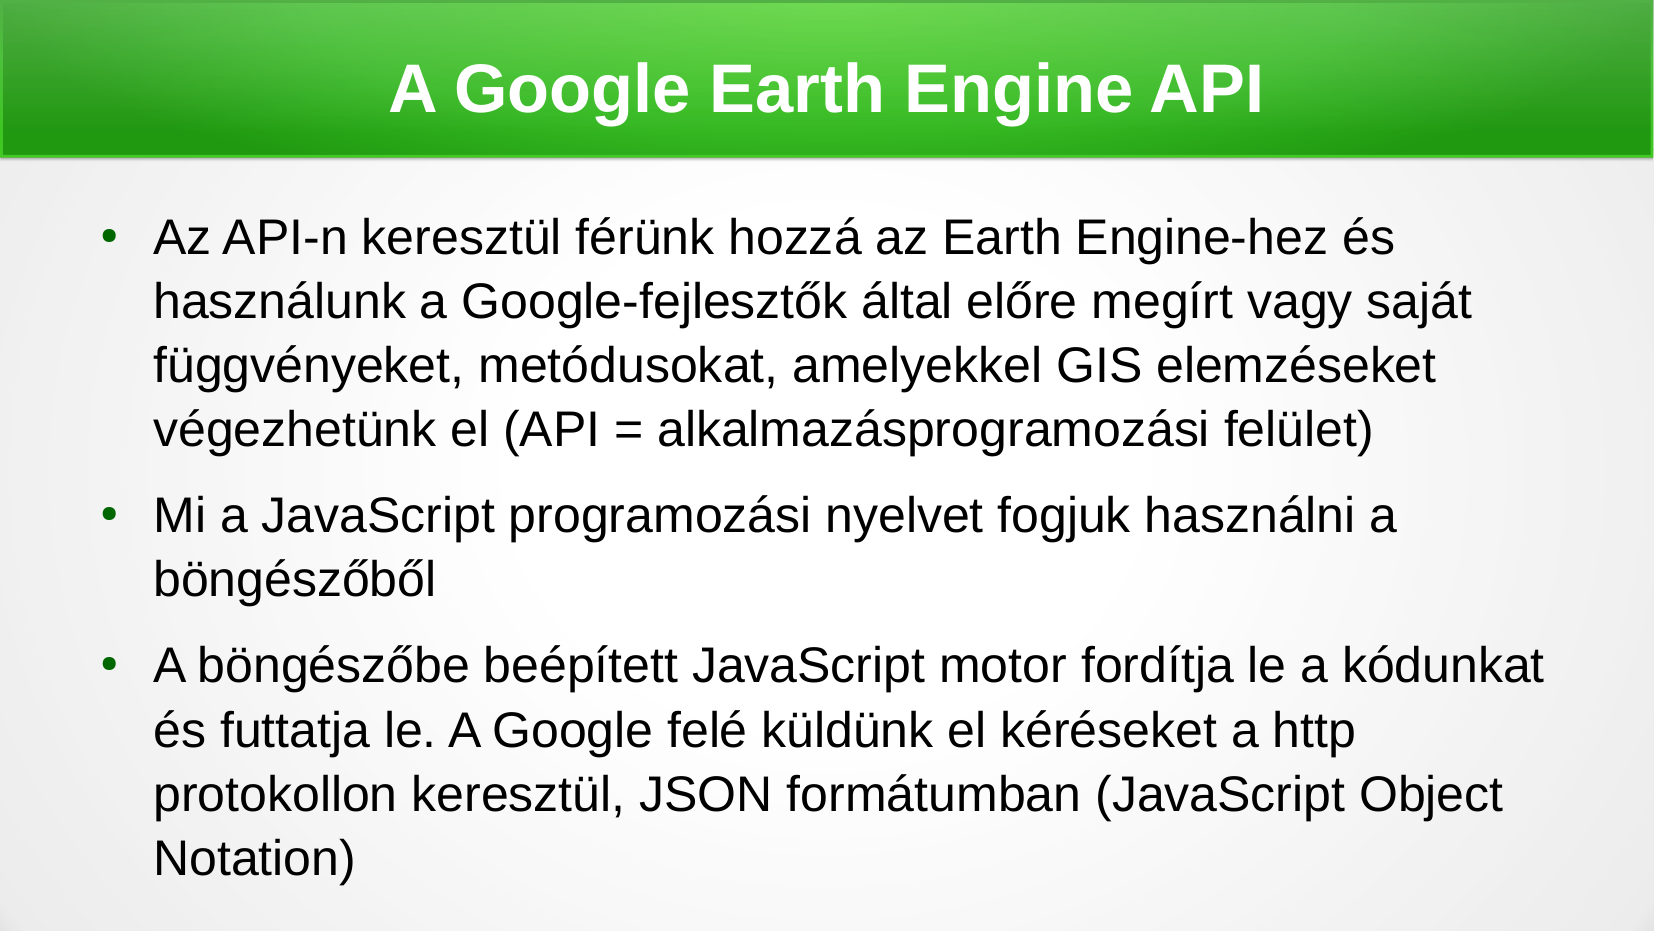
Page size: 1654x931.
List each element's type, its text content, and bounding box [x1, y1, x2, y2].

list Az API-n keresztül férünk hozzá az Earth Engine-hez és használunk a Google-fejlesztők által előre megírt vagy saját függvényeket, metódusokat, amelyekkel GIS elemzéseket végezhetünk el (API = alkalmazásprogramozási felület) Mi a JavaScript programozási nyelvet fogjuk használni a böngészőből A böngészőbe beépített JavaScript motor fordítja le a kódunkat és futtatja le. A Google felé küldünk el kéréseket a http protokollon keresztül, JSON formátumban (JavaScript Object Notation) [82, 200, 1571, 931]
title A Google Earth Engine API [82, 35, 1571, 142]
